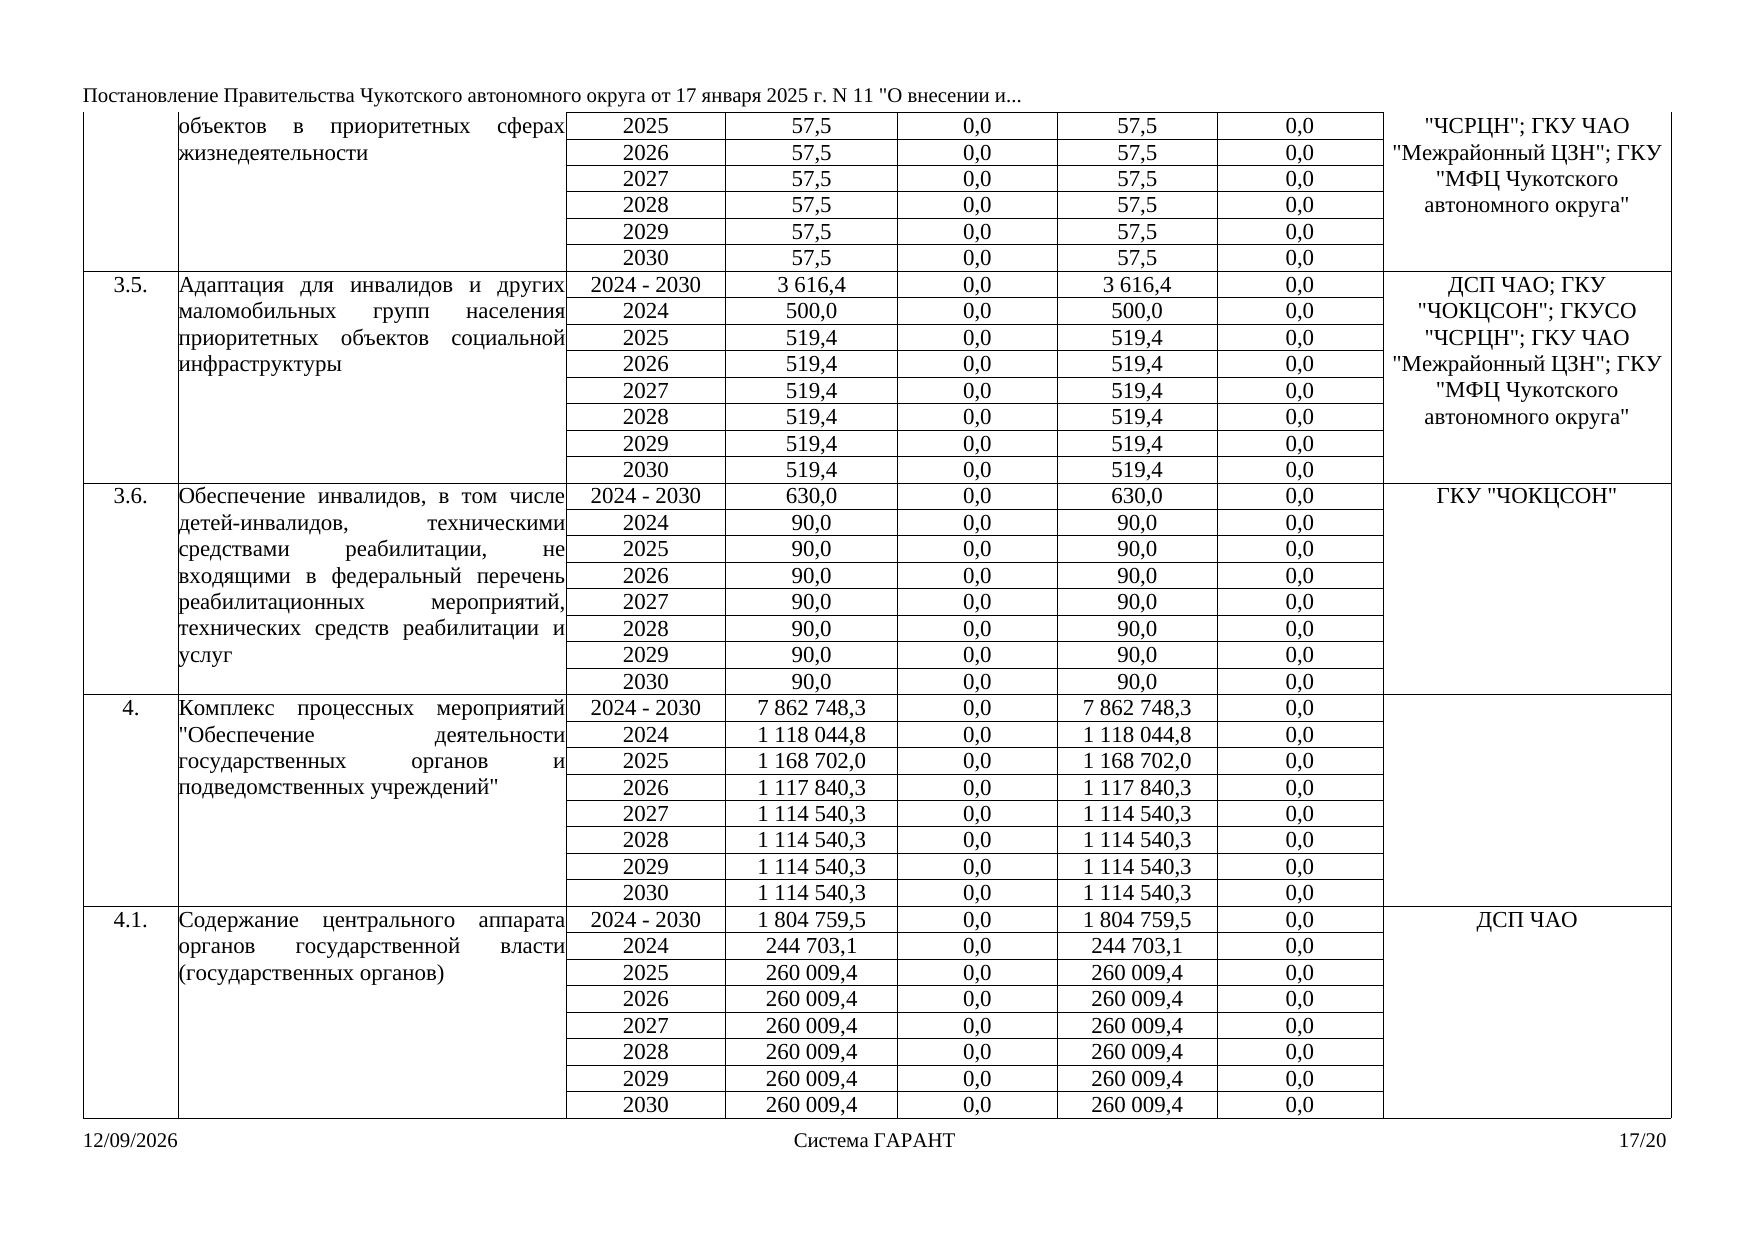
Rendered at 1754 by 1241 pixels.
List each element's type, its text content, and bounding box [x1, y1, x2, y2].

table_cell [1384, 695, 1671, 906]
table_cell 2029 [567, 1066, 725, 1091]
table_cell 0,0 [898, 325, 1057, 350]
table_cell 519,4 [726, 404, 897, 430]
table_cell [84, 112, 178, 271]
table_cell 260 009,4 [1058, 1092, 1217, 1118]
table_cell 500,0 [1058, 298, 1217, 324]
table_cell 2024 [567, 510, 725, 535]
table_cell 1 114 540,3 [1058, 880, 1217, 906]
table_cell 2025 [567, 960, 725, 985]
table_cell 0,0 [898, 775, 1057, 800]
table_cell 519,4 [726, 378, 897, 403]
table_cell 0,0 [1218, 166, 1383, 191]
table_cell 260 009,4 [1058, 960, 1217, 985]
table_cell 57,5 [1058, 166, 1217, 191]
table_cell 57,5 [726, 113, 897, 139]
table_cell 0,0 [898, 245, 1057, 271]
table_cell 519,4 [726, 351, 897, 377]
table_cell 1 114 540,3 [726, 854, 897, 879]
table_cell 0,0 [1218, 325, 1383, 350]
table_cell ГКУ "ЧОКЦСОН" [1384, 484, 1671, 694]
table_cell объектов в приоритетных сферах жизнедеятельности [179, 112, 566, 271]
table_cell 0,0 [1218, 192, 1383, 218]
table_cell 2024 - 2030 [567, 272, 725, 297]
table_cell 90,0 [1058, 589, 1217, 615]
table_cell 90,0 [1058, 536, 1217, 562]
table_cell 0,0 [898, 960, 1057, 985]
table_cell 2024 [567, 933, 725, 959]
table_cell 630,0 [726, 484, 897, 509]
table_cell 57,5 [726, 192, 897, 218]
table_cell 57,5 [1058, 192, 1217, 218]
table_cell 0,0 [1218, 351, 1383, 377]
table_cell 1 114 540,3 [1058, 854, 1217, 879]
table_cell 0,0 [1218, 245, 1383, 271]
table_cell Обеспечение инвалидов, в том числе детей-инвалидов, техническими средствами реабилитации, не входящими в федеральный перечень реабилитационных мероприятий, технических средств реабилитации и услуг [179, 484, 566, 694]
table_cell 0,0 [898, 457, 1057, 483]
table_cell 7 862 748,3 [726, 695, 897, 721]
table_cell 1 118 044,8 [726, 722, 897, 747]
table_cell 90,0 [1058, 563, 1217, 588]
table_cell 2030 [567, 245, 725, 271]
table_cell 0,0 [898, 1066, 1057, 1091]
table_cell 0,0 [1218, 722, 1383, 747]
table_cell 90,0 [1058, 642, 1217, 668]
table_cell 2027 [567, 589, 725, 615]
table_cell 2025 [567, 113, 725, 139]
table_cell 519,4 [1058, 378, 1217, 403]
table_cell Адаптация для инвалидов и других маломобильных групп населения приоритетных объектов социальной инфраструктуры [179, 272, 566, 483]
table_cell 1 168 702,0 [1058, 748, 1217, 774]
table_cell 57,5 [1058, 245, 1217, 271]
table_cell 2024 - 2030 [567, 907, 725, 932]
table_cell 260 009,4 [1058, 1066, 1217, 1091]
table_cell 0,0 [898, 484, 1057, 509]
table_cell 0,0 [1218, 854, 1383, 879]
table_cell 3.5. [84, 272, 178, 483]
table_cell 0,0 [898, 404, 1057, 430]
table_cell 260 009,4 [1058, 1013, 1217, 1038]
table_cell 1 117 840,3 [726, 775, 897, 800]
table_cell 0,0 [1218, 457, 1383, 483]
table_cell 2026 [567, 351, 725, 377]
table_cell 0,0 [1218, 484, 1383, 509]
table_cell 0,0 [898, 722, 1057, 747]
table_cell 7 862 748,3 [1058, 695, 1217, 721]
table_cell Содержание центрального аппарата органов государственной власти (государственных органов) [179, 907, 566, 1118]
table_cell 0,0 [898, 880, 1057, 906]
table_cell 1 168 702,0 [726, 748, 897, 774]
table_cell 57,5 [726, 166, 897, 191]
table_cell 0,0 [898, 219, 1057, 244]
table_cell 0,0 [898, 589, 1057, 615]
table_cell 0,0 [1218, 642, 1383, 668]
table_cell 0,0 [898, 166, 1057, 191]
table_cell 2024 - 2030 [567, 695, 725, 721]
table_cell 2028 [567, 404, 725, 430]
table_cell 260 009,4 [726, 1066, 897, 1091]
table_cell 0,0 [1218, 748, 1383, 774]
table_cell 500,0 [726, 298, 897, 324]
table_cell 0,0 [1218, 986, 1383, 1012]
table_cell 0,0 [1218, 907, 1383, 932]
table_cell ДСП ЧАО; ГКУ "ЧОКЦСОН"; ГКУСО "ЧСРЦН"; ГКУ ЧАО "Межрайонный ЦЗН"; ГКУ "МФЦ Чукотского автономного округа" [1384, 272, 1671, 483]
table_cell 2029 [567, 642, 725, 668]
table_cell 260 009,4 [726, 960, 897, 985]
table_cell 1 114 540,3 [726, 801, 897, 826]
table_cell 0,0 [1218, 536, 1383, 562]
table_cell 2028 [567, 192, 725, 218]
table_cell ДСП ЧАО [1384, 907, 1671, 1118]
table_cell 630,0 [1058, 484, 1217, 509]
table_cell 0,0 [1218, 563, 1383, 588]
table_cell 244 703,1 [726, 933, 897, 959]
table_cell 90,0 [1058, 669, 1217, 694]
table_cell 0,0 [898, 536, 1057, 562]
table_cell 0,0 [1218, 1092, 1383, 1118]
table_cell 519,4 [1058, 351, 1217, 377]
table_cell 0,0 [898, 669, 1057, 694]
table_cell 90,0 [726, 563, 897, 588]
table_cell 0,0 [898, 854, 1057, 879]
table_cell "ЧСРЦН"; ГКУ ЧАО "Межрайонный ЦЗН"; ГКУ "МФЦ Чукотского автономного округа" [1384, 112, 1671, 271]
table_cell 0,0 [1218, 801, 1383, 826]
table_cell 90,0 [726, 589, 897, 615]
table_cell 1 114 540,3 [726, 827, 897, 853]
table_cell 0,0 [898, 1013, 1057, 1038]
table_cell 57,5 [726, 245, 897, 271]
table_cell 2029 [567, 219, 725, 244]
table_cell 1 804 759,5 [726, 907, 897, 932]
table_cell 2027 [567, 378, 725, 403]
table_cell 0,0 [898, 748, 1057, 774]
table_cell 0,0 [1218, 775, 1383, 800]
table_cell 0,0 [1218, 589, 1383, 615]
table_cell 0,0 [898, 298, 1057, 324]
table_cell 260 009,4 [726, 1039, 897, 1065]
table_cell 0,0 [898, 140, 1057, 165]
table_cell 0,0 [898, 827, 1057, 853]
table_cell 519,4 [1058, 404, 1217, 430]
table_cell 2025 [567, 748, 725, 774]
table_cell 0,0 [898, 1039, 1057, 1065]
table_cell 0,0 [1218, 140, 1383, 165]
table_cell 3.6. [84, 484, 178, 694]
table_cell 0,0 [1218, 1013, 1383, 1038]
table_cell 0,0 [1218, 113, 1383, 139]
table_cell 0,0 [898, 933, 1057, 959]
table_cell 260 009,4 [726, 1092, 897, 1118]
table_cell 519,4 [1058, 325, 1217, 350]
table_cell 0,0 [1218, 933, 1383, 959]
table_cell Комплекс процессных мероприятий "Обеспечение деятельности государственных органов и подведомственных учреждений" [179, 695, 566, 906]
table_cell 57,5 [1058, 219, 1217, 244]
table_cell 0,0 [898, 563, 1057, 588]
table_cell 57,5 [726, 140, 897, 165]
table_cell 260 009,4 [1058, 1039, 1217, 1065]
table_cell 1 114 540,3 [726, 880, 897, 906]
table_cell 90,0 [726, 642, 897, 668]
table_cell 2027 [567, 1013, 725, 1038]
table_cell 2026 [567, 140, 725, 165]
table_cell 0,0 [898, 378, 1057, 403]
table_cell 1 114 540,3 [1058, 801, 1217, 826]
table_cell 519,4 [726, 457, 897, 483]
table_cell 90,0 [726, 616, 897, 641]
table_cell 57,5 [1058, 113, 1217, 139]
table_cell 1 804 759,5 [1058, 907, 1217, 932]
table_cell 2026 [567, 563, 725, 588]
table_cell 0,0 [1218, 880, 1383, 906]
table_cell 4. [84, 695, 178, 906]
table_cell 519,4 [1058, 457, 1217, 483]
table_cell 0,0 [898, 431, 1057, 456]
table_cell 2029 [567, 854, 725, 879]
table_cell 90,0 [1058, 616, 1217, 641]
table_cell 260 009,4 [1058, 986, 1217, 1012]
table_cell 0,0 [1218, 298, 1383, 324]
table_cell 260 009,4 [726, 1013, 897, 1038]
table_cell 519,4 [1058, 431, 1217, 456]
table_cell 0,0 [898, 907, 1057, 932]
table_cell 90,0 [726, 510, 897, 535]
table_cell 0,0 [898, 616, 1057, 641]
table_cell 0,0 [1218, 404, 1383, 430]
table_cell 0,0 [1218, 219, 1383, 244]
table_cell 0,0 [1218, 378, 1383, 403]
table_cell 2024 [567, 298, 725, 324]
table_cell 0,0 [898, 986, 1057, 1012]
table_cell 2026 [567, 986, 725, 1012]
table_cell 4.1. [84, 907, 178, 1118]
table_cell 0,0 [898, 801, 1057, 826]
table_cell 2029 [567, 431, 725, 456]
table_cell 0,0 [1218, 827, 1383, 853]
table_cell 90,0 [726, 536, 897, 562]
table_cell 0,0 [898, 272, 1057, 297]
table_cell 2030 [567, 669, 725, 694]
table_cell 0,0 [1218, 1039, 1383, 1065]
table_cell 1 114 540,3 [1058, 827, 1217, 853]
table_cell 57,5 [1058, 140, 1217, 165]
table_cell 519,4 [726, 431, 897, 456]
table_cell 0,0 [898, 351, 1057, 377]
table_cell 0,0 [898, 113, 1057, 139]
table_cell 2028 [567, 616, 725, 641]
table_cell 0,0 [1218, 1066, 1383, 1091]
table_cell 57,5 [726, 219, 897, 244]
table_cell 0,0 [898, 642, 1057, 668]
table_cell 2025 [567, 325, 725, 350]
table_cell 244 703,1 [1058, 933, 1217, 959]
table_cell 0,0 [898, 695, 1057, 721]
table_cell 2030 [567, 1092, 725, 1118]
table_cell 2026 [567, 775, 725, 800]
table_cell 0,0 [898, 510, 1057, 535]
table_cell 2027 [567, 166, 725, 191]
table_cell 90,0 [726, 669, 897, 694]
table_cell 519,4 [726, 325, 897, 350]
table_cell 1 117 840,3 [1058, 775, 1217, 800]
table_cell 2028 [567, 827, 725, 853]
table_cell 0,0 [1218, 431, 1383, 456]
table_cell 2028 [567, 1039, 725, 1065]
table_cell 3 616,4 [1058, 272, 1217, 297]
table_cell 2027 [567, 801, 725, 826]
table_cell 2024 - 2030 [567, 484, 725, 509]
table_cell 0,0 [1218, 510, 1383, 535]
table_cell 3 616,4 [726, 272, 897, 297]
table_cell 0,0 [1218, 616, 1383, 641]
table_cell 2025 [567, 536, 725, 562]
table_cell 2030 [567, 457, 725, 483]
table_cell 90,0 [1058, 510, 1217, 535]
table_cell 2030 [567, 880, 725, 906]
table_cell 0,0 [1218, 960, 1383, 985]
table_cell 0,0 [1218, 272, 1383, 297]
table_cell 260 009,4 [726, 986, 897, 1012]
table_cell 0,0 [898, 1092, 1057, 1118]
table_cell 1 118 044,8 [1058, 722, 1217, 747]
table_cell 2024 [567, 722, 725, 747]
table_cell 0,0 [898, 192, 1057, 218]
table_cell 0,0 [1218, 695, 1383, 721]
table_cell 0,0 [1218, 669, 1383, 694]
